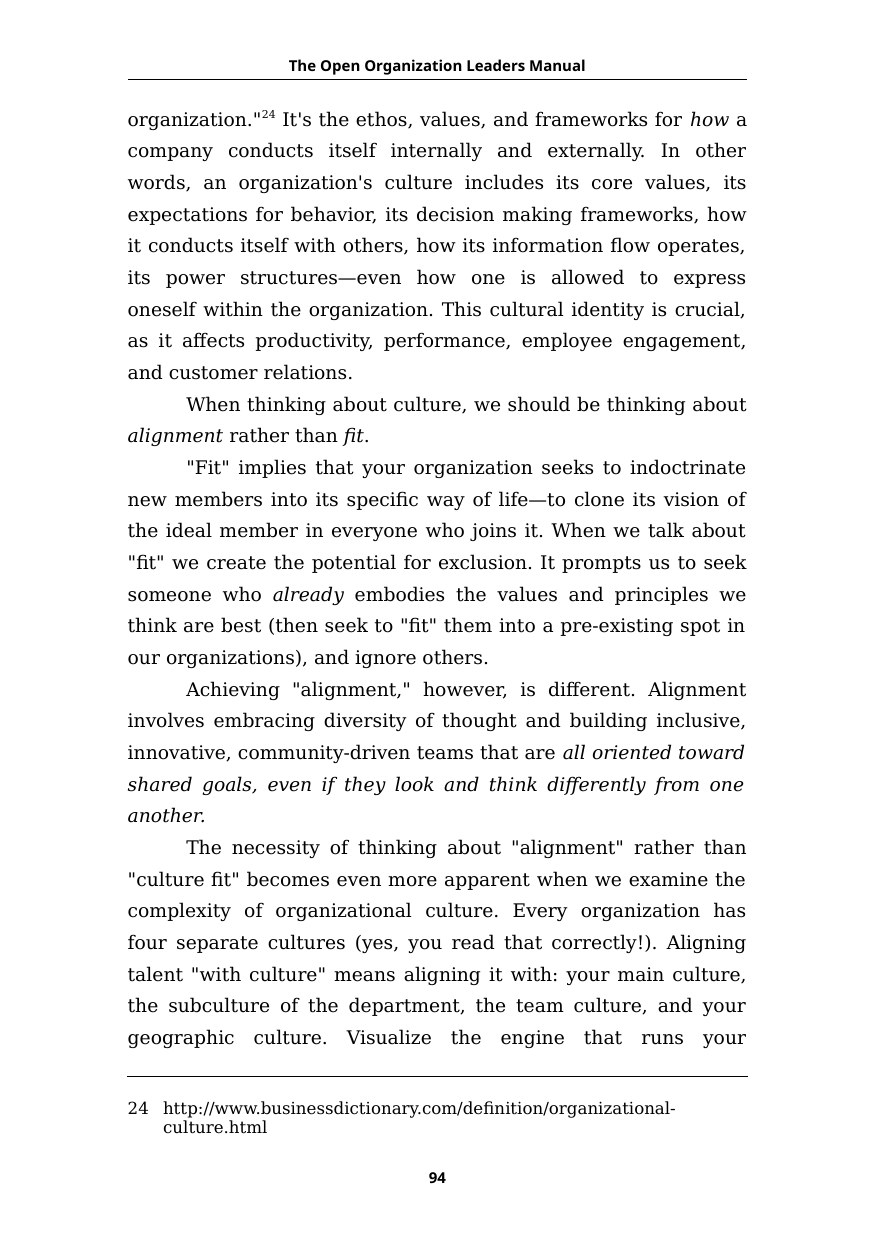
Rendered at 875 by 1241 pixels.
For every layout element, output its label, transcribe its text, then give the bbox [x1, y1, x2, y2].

text The necessity of thinking about "alignment" rather than "culture fit" becomes even more apparent when we examine the complexity of organizational culture. Every organization has four separate cultures (yes, you read that correctly!). Aligning talent "with culture" means aligning it with: your main culture, the subculture of the department, the team culture, and your geographic culture. Visualize the engine that runs your [127, 837, 747, 1049]
text "Fit" implies that your organization seeks to indoctrinate new members into its specific way of life—to clone its vision of the ideal member in everyone who joins it. When we talk about "fit" we create the potential for exclusion. It prompts us to seek someone who already embodies the values and principles we think are best (then seek to "fit" them into a pre-existing spot in our organizations), and ignore others. [127, 457, 747, 669]
text Achieving "alignment," however, is different. Alignment involves embracing diversity of thought and building inclusive, innovative, community-driven teams that are all oriented toward shared goals, even if they look and think differently from one another. [127, 679, 747, 827]
text When thinking about culture, we should be thinking about alignment rather than fit. [127, 394, 747, 447]
text organization." It's the ethos, values, and frameworks for how a company conducts itself internally and externally. In other words, an organization's culture includes its core values, its expectations for behavior, its decision making frameworks, how it conducts itself with others, how its information flow operates, its power structures—even how one is allowed to express oneself within the organization. This cultural identity is crucial, as it affects productivity, performance, employee engagement, and customer relations. [127, 109, 747, 384]
text http://www.businessdictionary.com/definition/organizational-culture.html [127, 1099, 747, 1138]
